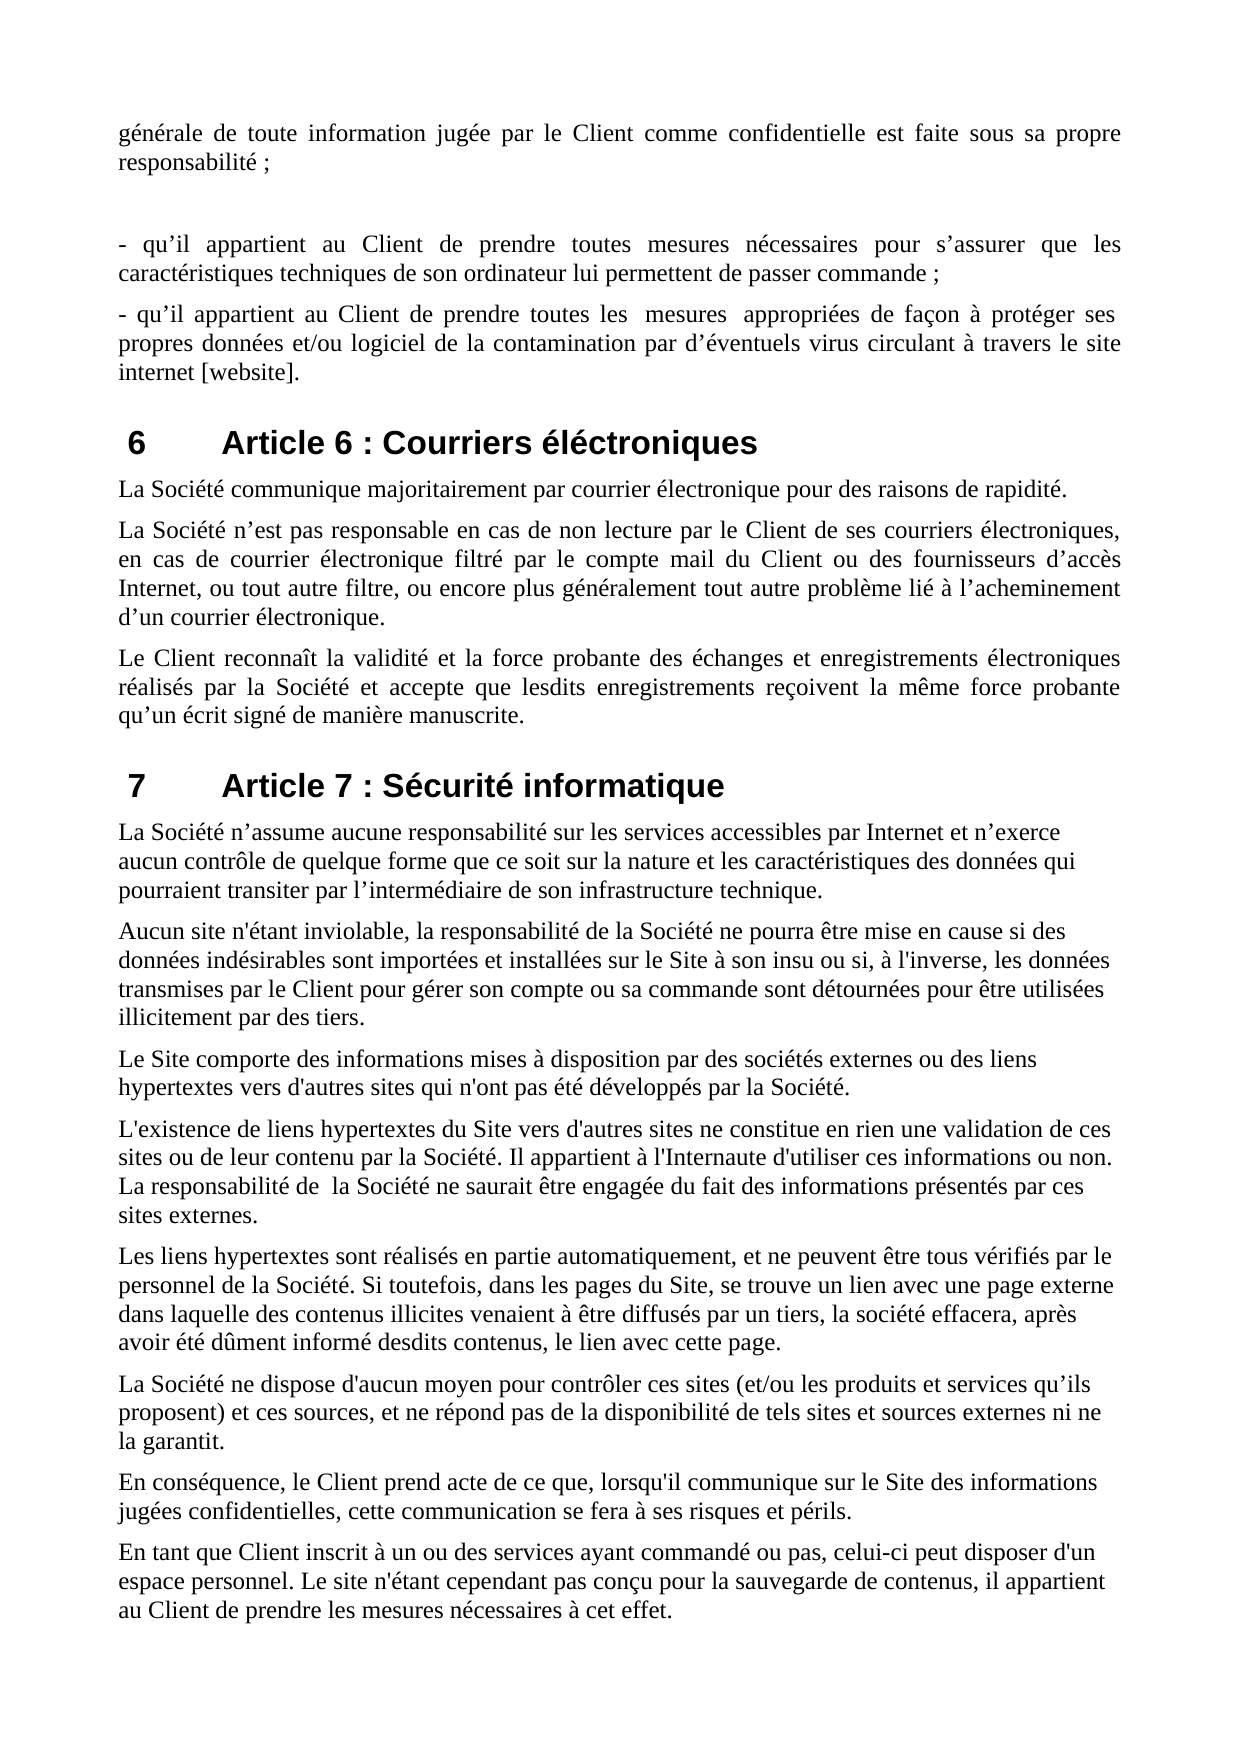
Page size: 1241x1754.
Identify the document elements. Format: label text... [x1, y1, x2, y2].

text Le Site comporte des informations mises à disposition par des sociétés externes ou des liens hypertextes vers d'autres sites qui n'ont pas été développés par la Société. [118, 1044, 1122, 1101]
text - qu’il appartient au Client de prendre toutes les mesures appropriées de façon à protéger ses propres données et/ou logiciel de la contamination par d’éventuels virus circulant à travers le site internet [website]. [118, 299, 1122, 386]
subtitle Article 7 : Sécurité informatique [118, 767, 1122, 805]
text En conséquence, le Client prend acte de ce que, lorsqu'il communique sur le Site des informations jugées confidentielles, cette communication se fera à ses risques et périls. [118, 1467, 1122, 1525]
text La Société n’assume aucune responsabilité sur les services accessibles par Internet et n’exerce aucun contrôle de quelque forme que ce soit sur la nature et les caractéristiques des données qui pourraient transiter par l’intermédiaire de son infrastructure technique. [118, 817, 1122, 904]
text Le Client reconnaît la validité et la force probante des échanges et enregistrements électroniques réalisés par la Société et accepte que lesdits enregistrements reçoivent la même force probante qu’un écrit signé de manière manuscrite. [118, 643, 1122, 729]
text La Société communique majoritairement par courrier électronique pour des raisons de rapidité. [118, 474, 1122, 503]
text générale de toute information jugée par le Client comme confidentielle est faite sous sa propre responsabilité ; [118, 118, 1122, 176]
text Aucun site n'étant inviolable, la responsabilité de la Société ne pourra être mise en cause si des données indésirables sont importées et installées sur le Site à son insu ou si, à l'inverse, les données transmises par le Client pour gérer son compte ou sa commande sont détournées pour être utilisées illicitement par des tiers. [118, 916, 1122, 1031]
text La Société n’est pas responsable en cas de non lecture par le Client de ses courriers électroniques, en cas de courrier électronique filtré par le compte mail du Client ou des fournisseurs d’accès Internet, ou tout autre filtre, ou encore plus généralement tout autre problème lié à l’acheminement d’un courrier électronique. [118, 515, 1122, 630]
text Les liens hypertextes sont réalisés en partie automatiquement, et ne peuvent être tous vérifiés par le personnel de la Société. Si toutefois, dans les pages du Site, se trouve un lien avec une page externe dans laquelle des contenus illicites venaient à être diffusés par un tiers, la société effacera, après avoir été dûment informé desdits contenus, le lien avec cette page. [118, 1241, 1122, 1356]
text - qu’il appartient au Client de prendre toutes mesures nécessaires pour s’assurer que les caractéristiques techniques de son ordinateur lui permettent de passer commande ; [118, 229, 1122, 287]
text L'existence de liens hypertextes du Site vers d'autres sites ne constitue en rien une validation de ces sites ou de leur contenu par la Société. Il appartient à l'Internaute d'utiliser ces informations ou non. La responsabilité de la Société ne saurait être engagée du fait des informations présentés par ces sites externes. [118, 1114, 1122, 1229]
subtitle Article 6 : Courriers éléctroniques [118, 423, 1122, 462]
text En tant que Client inscrit à un ou des services ayant commandé ou pas, celui-ci peut disposer d'un espace personnel. Le site n'étant cependant pas conçu pour la sauvegarde de contenus, il appartient au Client de prendre les mesures nécessaires à cet effet. [118, 1537, 1122, 1624]
text La Société ne dispose d'aucun moyen pour contrôler ces sites (et/ou les produits et services qu’ils proposent) et ces sources, et ne répond pas de la disponibilité de tels sites et sources externes ni ne la garantit. [118, 1369, 1122, 1455]
